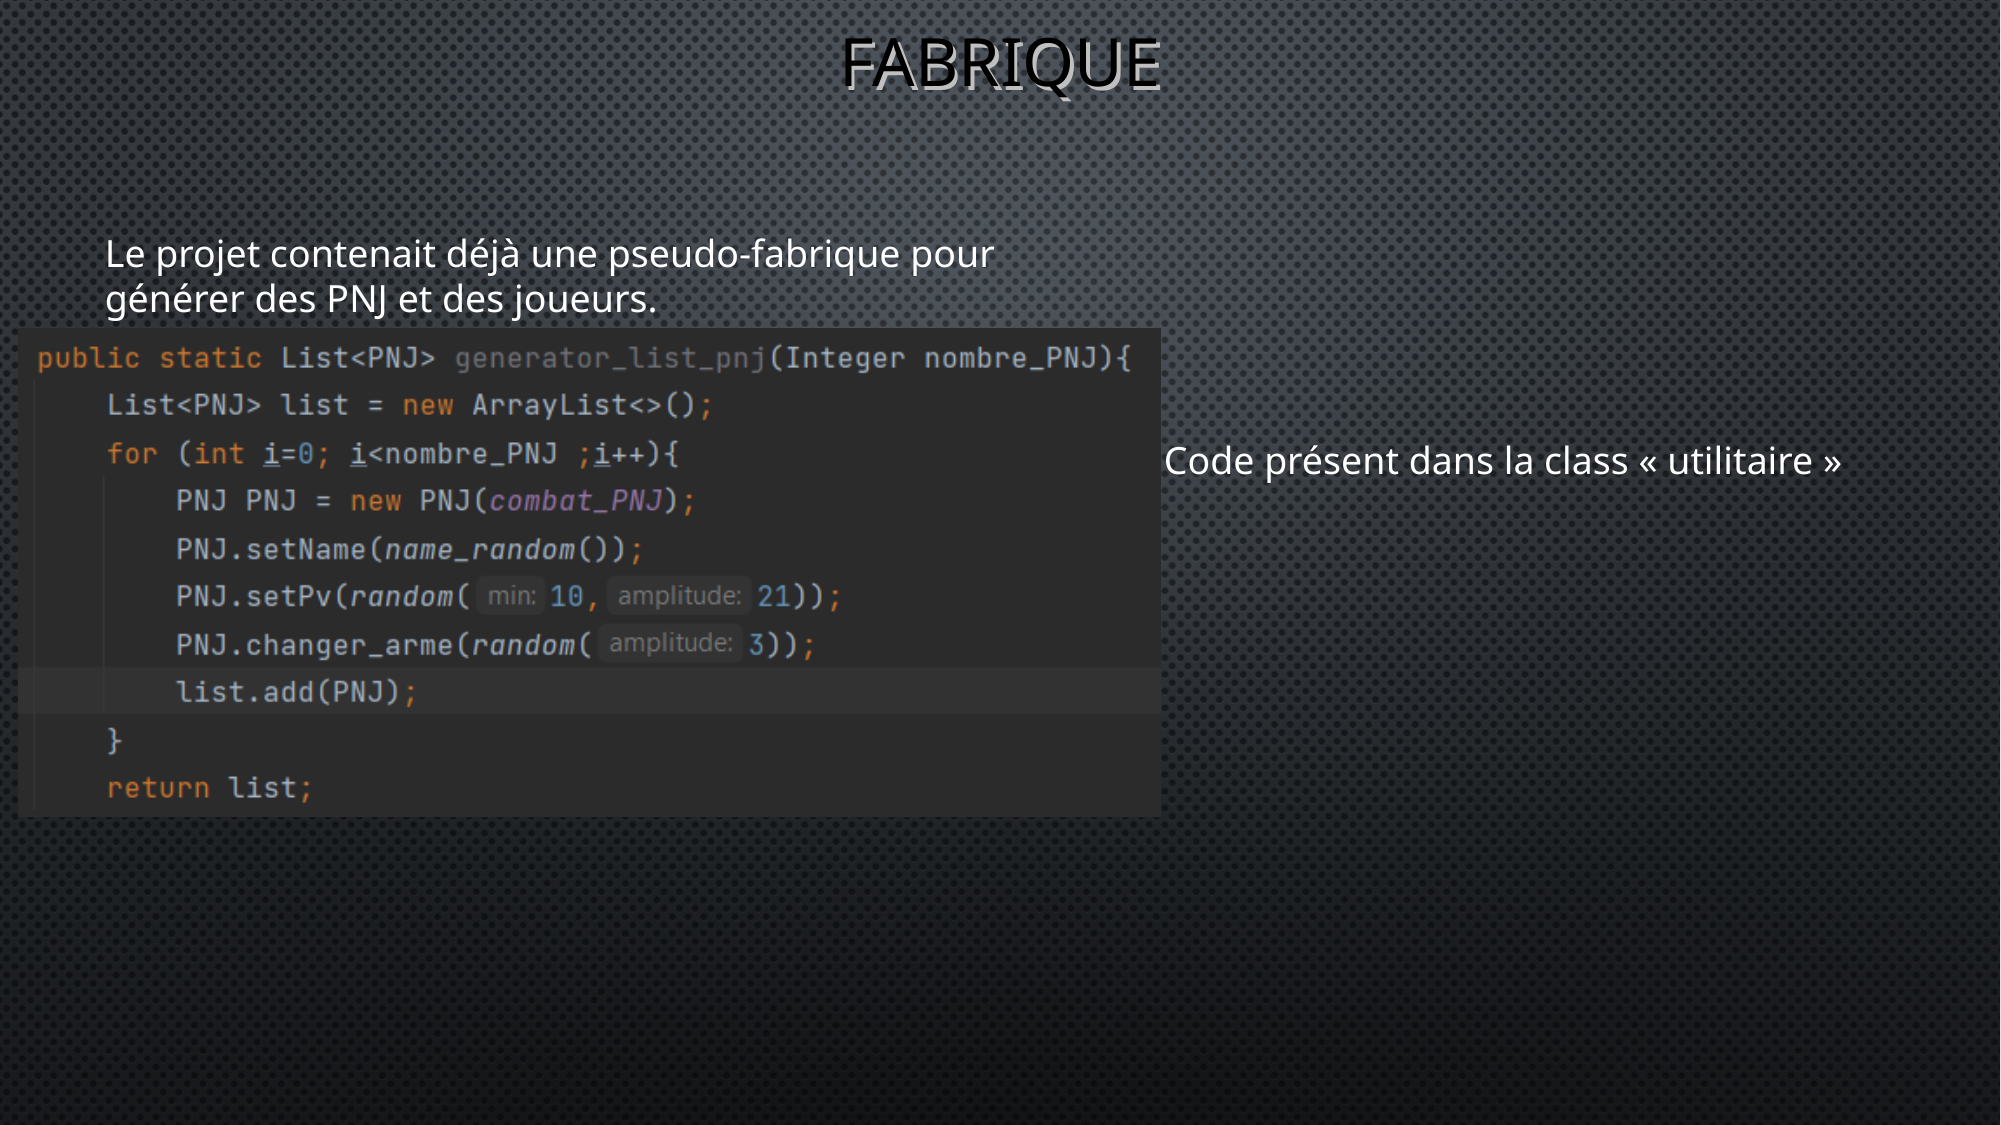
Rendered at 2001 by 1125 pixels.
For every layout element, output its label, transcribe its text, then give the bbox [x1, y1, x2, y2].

text_box Le projet contenait déjà une pseudo-fabrique pour générer des PNJ et des joueurs. [89, 222, 1015, 329]
picture [18, 328, 1161, 817]
title Fabrique [388, 12, 1612, 108]
text_box Code présent dans la class « utilitaire » [1148, 429, 2000, 490]
